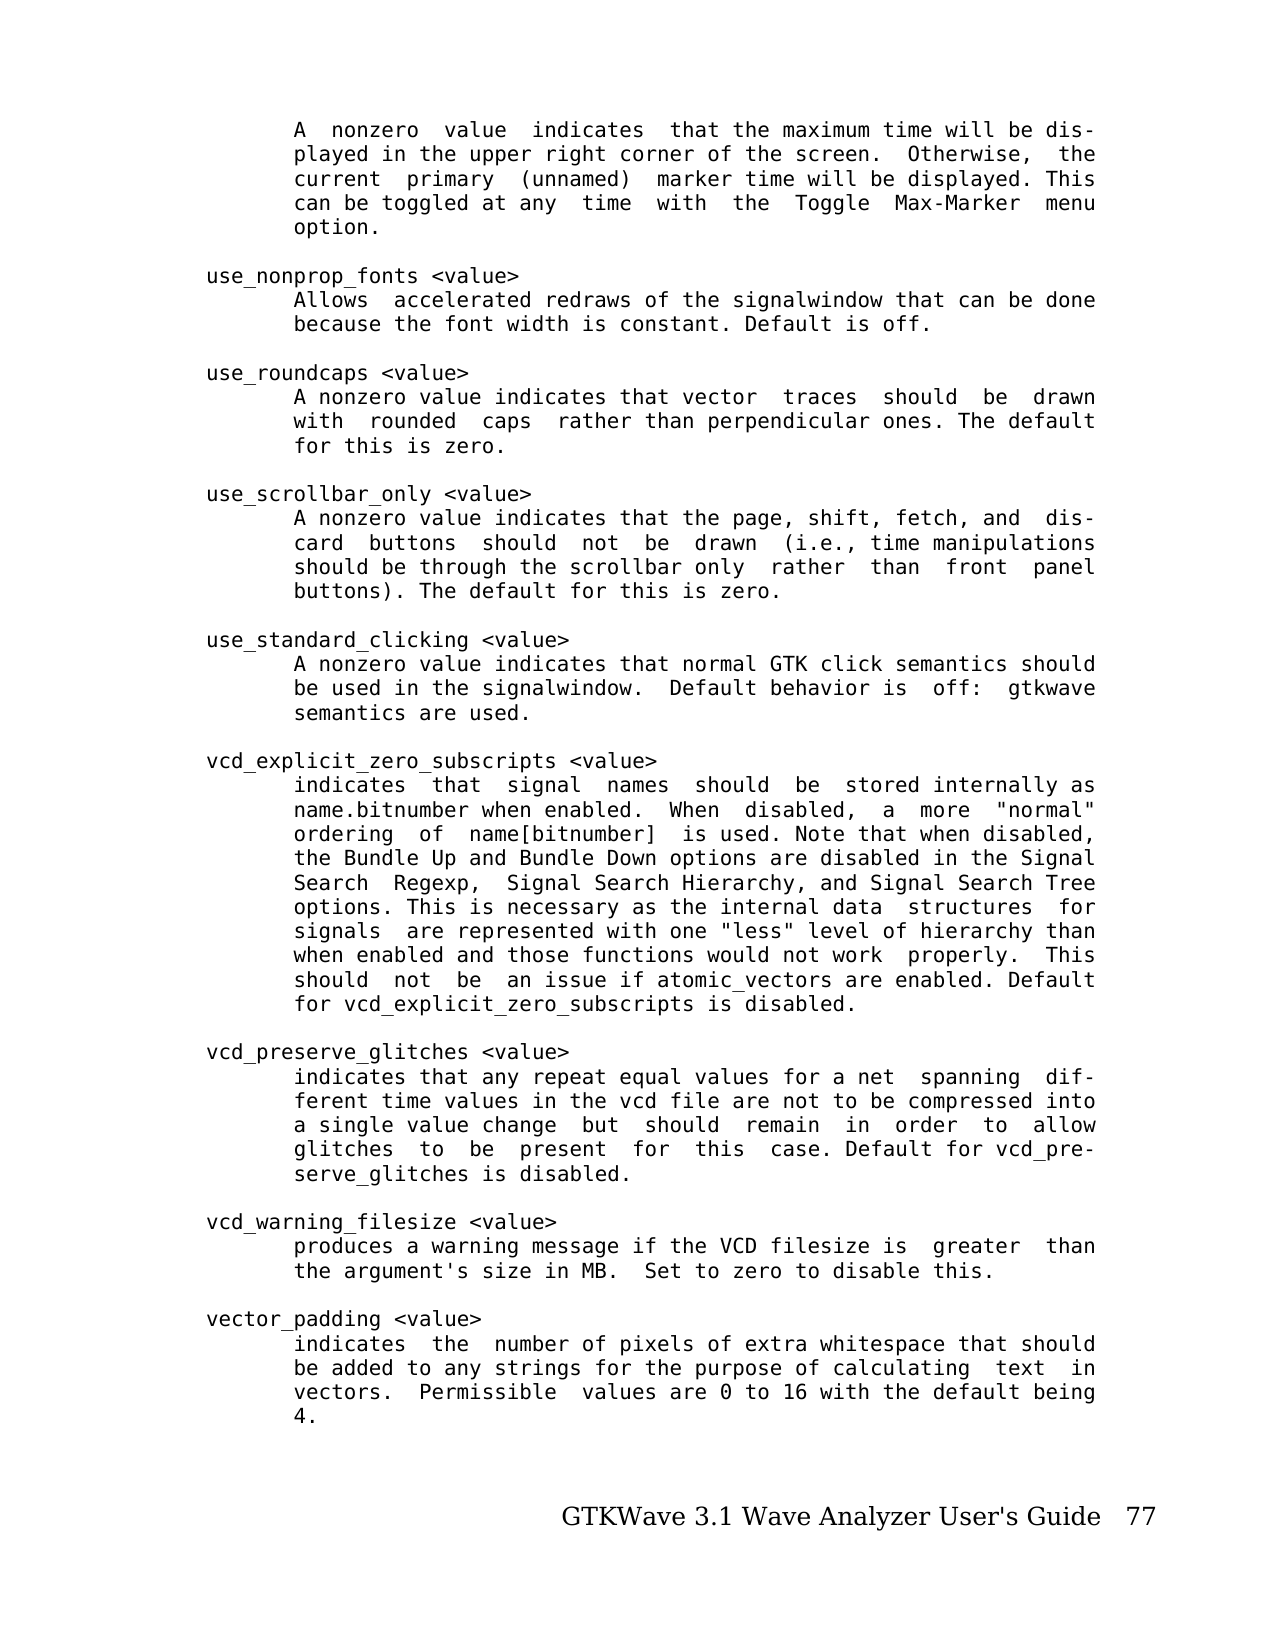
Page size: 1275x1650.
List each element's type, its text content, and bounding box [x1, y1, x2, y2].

text vcd_explicit_zero_subscripts <value> [118, 749, 1157, 773]
text be used in the signalwindow. Default behavior is off: gtkwave [118, 676, 1157, 701]
text use_roundcaps <value> [118, 361, 1157, 385]
text card buttons should not be drawn (i.e., time manipulations [118, 531, 1157, 555]
text because the font width is constant. Default is off. [118, 312, 1157, 337]
text be added to any strings for the purpose of calculating text in [118, 1356, 1157, 1380]
text when enabled and those functions would not work properly. This [118, 943, 1157, 968]
text Allows accelerated redraws of the signalwindow that can be done [118, 288, 1157, 312]
text A nonzero value indicates that the maximum time will be dis- [118, 118, 1157, 142]
text produces a warning message if the VCD filesize is greater than [118, 1234, 1157, 1259]
text for vcd_explicit_zero_subscripts is disabled. [118, 992, 1157, 1016]
text for this is zero. [118, 434, 1157, 458]
text can be toggled at any time with the Toggle Max-Marker menu [118, 191, 1157, 215]
text should be through the scrollbar only rather than front panel [118, 555, 1157, 579]
text current primary (unnamed) marker time will be displayed. This [118, 167, 1157, 191]
text vcd_warning_filesize <value> [118, 1210, 1157, 1234]
text buttons). The default for this is zero. [118, 579, 1157, 603]
text semantics are used. [118, 701, 1157, 725]
text a single value change but should remain in order to allow [118, 1113, 1157, 1137]
text played in the upper right corner of the screen. Otherwise, the [118, 142, 1157, 167]
text ferent time values in the vcd file are not to be compressed into [118, 1089, 1157, 1113]
text vector_padding <value> [118, 1307, 1157, 1332]
text signals are represented with one "less" level of hierarchy than [118, 919, 1157, 943]
text with rounded caps rather than perpendicular ones. The default [118, 409, 1157, 434]
text the Bundle Up and Bundle Down options are disabled in the Signal [118, 846, 1157, 871]
text vcd_preserve_glitches <value> [118, 1040, 1157, 1065]
text name.bitnumber when enabled. When disabled, a more "normal" [118, 798, 1157, 822]
text the argument's size in MB. Set to zero to disable this. [118, 1259, 1157, 1283]
text use_nonprop_fonts <value> [118, 264, 1157, 288]
text A nonzero value indicates that normal GTK click semantics should [118, 652, 1157, 676]
text serve_glitches is disabled. [118, 1162, 1157, 1186]
text indicates that any repeat equal values for a net spanning dif- [118, 1065, 1157, 1089]
text 4. [118, 1404, 1157, 1429]
text use_scrollbar_only <value> [118, 482, 1157, 506]
text Search Regexp, Signal Search Hierarchy, and Signal Search Tree [118, 871, 1157, 895]
text option. [118, 215, 1157, 239]
text options. This is necessary as the internal data structures for [118, 895, 1157, 919]
text ordering of name[bitnumber] is used. Note that when disabled, [118, 822, 1157, 846]
text indicates that signal names should be stored internally as [118, 773, 1157, 798]
text A nonzero value indicates that vector traces should be drawn [118, 385, 1157, 409]
text use_standard_clicking <value> [118, 628, 1157, 652]
text A nonzero value indicates that the page, shift, fetch, and dis- [118, 506, 1157, 531]
text indicates the number of pixels of extra whitespace that should [118, 1332, 1157, 1356]
text glitches to be present for this case. Default for vcd_pre- [118, 1137, 1157, 1162]
text should not be an issue if atomic_vectors are enabled. Default [118, 968, 1157, 992]
text vectors. Permissible values are 0 to 16 with the default being [118, 1380, 1157, 1404]
